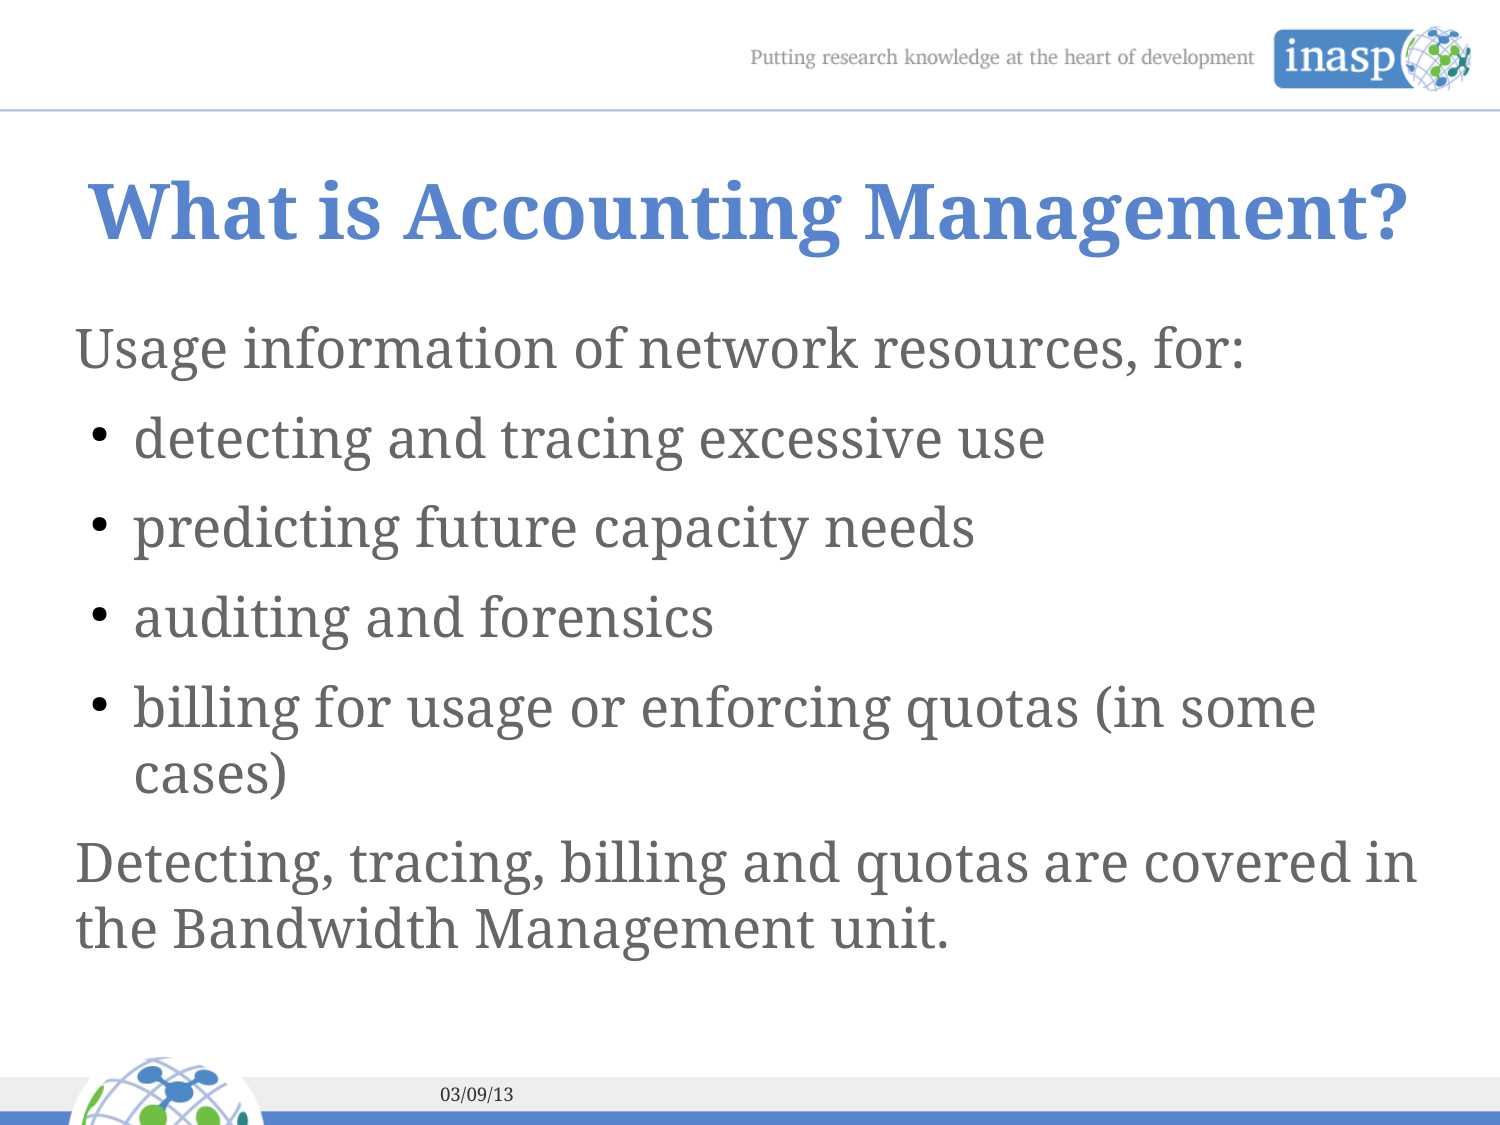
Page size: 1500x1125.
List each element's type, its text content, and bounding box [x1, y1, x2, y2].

list Usage information of network resources, for: detecting and tracing excessive use predicting future capacity needs auditing and forensics billing for usage or enforcing quotas (in some cases) Detecting, tracing, billing and quotas are covered in the Bandwidth Management unit. [75, 313, 1426, 967]
title What is Accounting Management? [75, 129, 1426, 313]
picture [0, 0, 1500, 1125]
